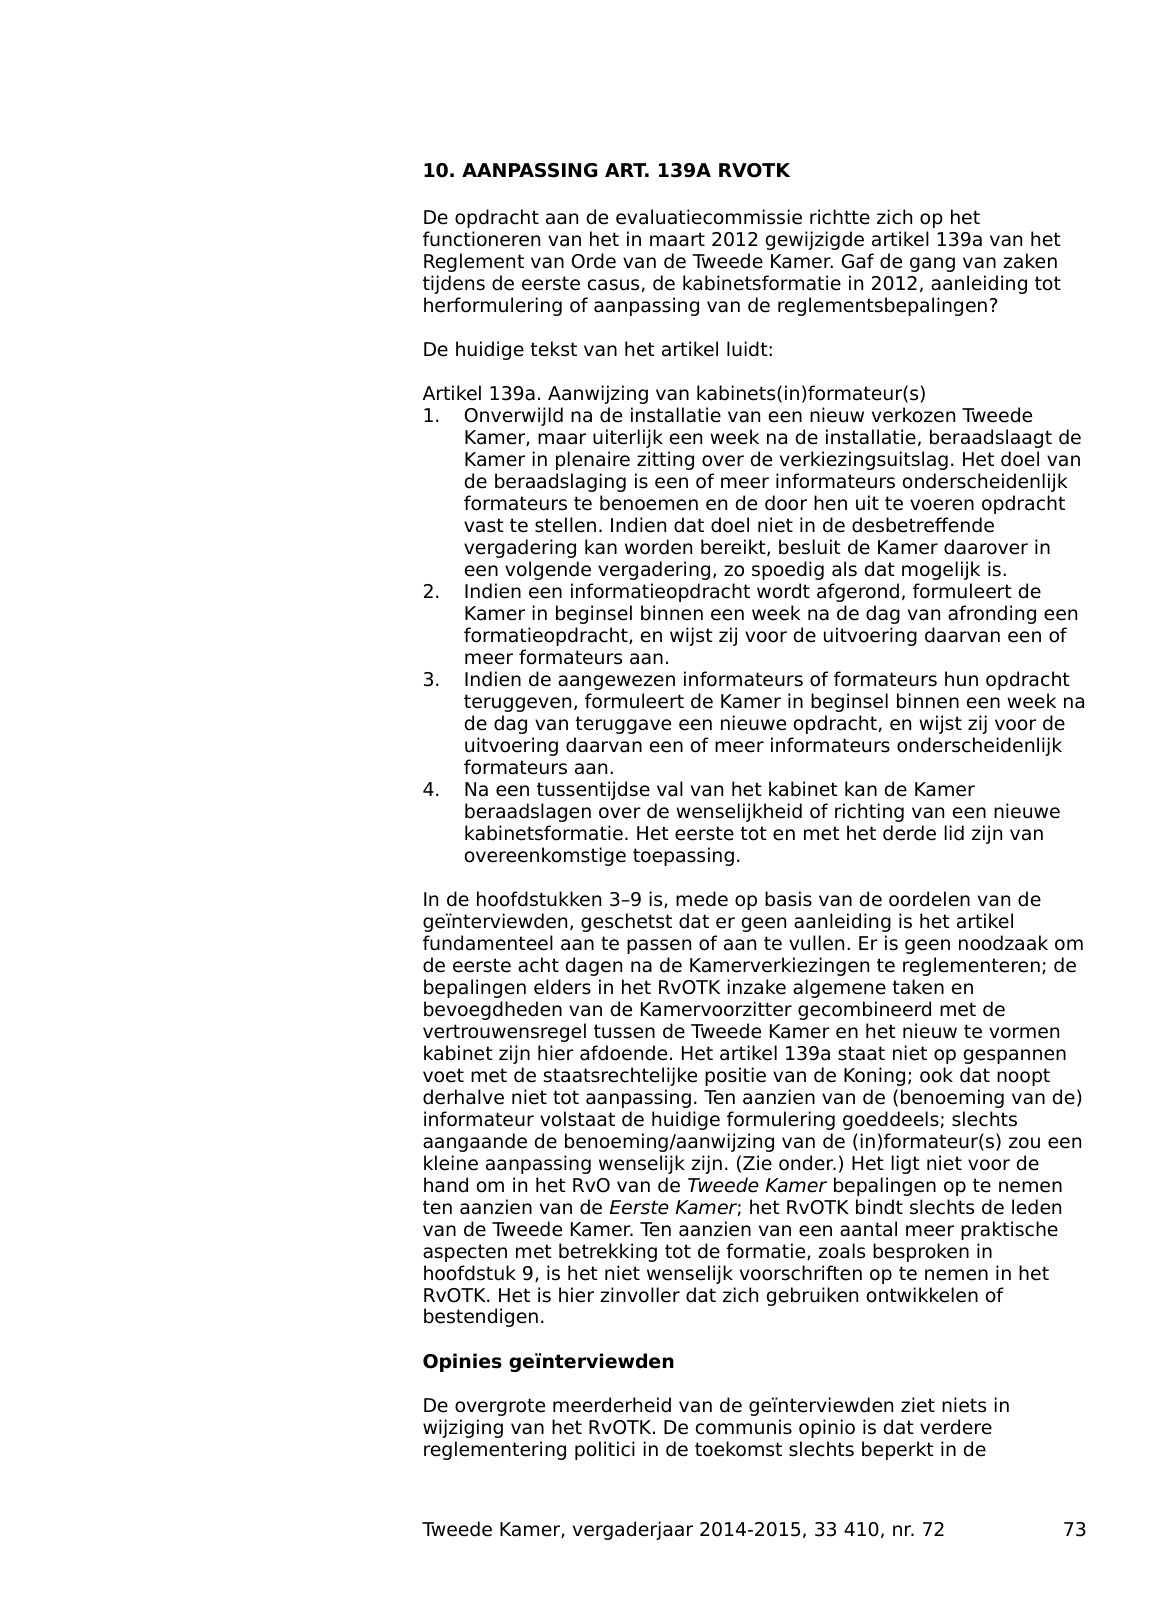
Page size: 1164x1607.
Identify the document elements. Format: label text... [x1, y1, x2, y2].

text De overgrote meerderheid van de geïnterviewden ziet niets in wijziging van het RvOTK. De communis opinio is dat verdere reglementering politici in de toekomst slechts beperkt in de [422, 1395, 1087, 1461]
text 1. Onverwijld na de installatie van een nieuw verkozen Tweede Kamer, maar uiterlijk een week na de installatie, beraadslaagt de Kamer in plenaire zitting over de verkiezingsuitslag. Het doel van de beraadslaging is een of meer informateurs onderscheidenlijk formateurs te benoemen en de door hen uit te voeren opdracht vast te stellen. Indien dat doel niet in de desbetreffende vergadering kan worden bereikt, besluit de Kamer daarover in een volgende vergadering, zo spoedig als dat mogelijk is. [422, 405, 1087, 581]
text Artikel 139a. Aanwijzing van kabinets(in)formateur(s) [422, 383, 1087, 405]
subtitle Opinies geïnterviewden [422, 1351, 1087, 1373]
text 2. Indien een informatieopdracht wordt afgerond, formuleert de Kamer in beginsel binnen een week na de dag van afronding een formatieopdracht, en wijst zij voor de uitvoering daarvan een of meer formateurs aan. [422, 581, 1087, 669]
text In de hoofdstukken 3–9 is, mede op basis van de oordelen van de geïnterviewden, geschetst dat er geen aanleiding is het artikel fundamenteel aan te passen of aan te vullen. Er is geen noodzaak om de eerste acht dagen na de Kamerverkiezingen te reglementeren; de bepalingen elders in het RvOTK inzake algemene taken en bevoegdheden van de Kamervoorzitter gecombineerd met de vertrouwensregel tussen de Tweede Kamer en het nieuw te vormen kabinet zijn hier afdoende. Het artikel 139a staat niet op gespannen voet met de staatsrechtelijke positie van de Koning; ook dat noopt derhalve niet tot aanpassing. Ten aanzien van de (benoeming van de) informateur volstaat de huidige formulering goeddeels; slechts aangaande de benoeming/aanwijzing van de (in)formateur(s) zou een kleine aanpassing wenselijk zijn. (Zie onder.) Het ligt niet voor de hand om in het RvO van de Tweede Kamer bepalingen op te nemen ten aanzien van de Eerste Kamer; het RvOTK bindt slechts de leden van de Tweede Kamer. Ten aanzien van een aantal meer praktische aspecten met betrekking tot de formatie, zoals besproken in hoofdstuk 9, is het niet wenselijk voorschriften op te nemen in het RvOTK. Het is hier zinvoller dat zich gebruiken ontwikkelen of bestendigen. [422, 889, 1087, 1328]
text 3. Indien de aangewezen informateurs of formateurs hun opdracht teruggeven, formuleert de Kamer in beginsel binnen een week na de dag van teruggave een nieuwe opdracht, en wijst zij voor de uitvoering daarvan een of meer informateurs onderscheidenlijk formateurs aan. [422, 669, 1087, 779]
subtitle 10. AANPASSING ART. 139A RVOTK [422, 160, 1087, 182]
text 4. Na een tussentijdse val van het kabinet kan de Kamer beraadslagen over de wenselijkheid of richting van een nieuwe kabinetsformatie. Het eerste tot en met het derde lid zijn van overeenkomstige toepassing. [422, 779, 1087, 867]
text De huidige tekst van het artikel luidt: [422, 339, 1087, 361]
text De opdracht aan de evaluatiecommissie richtte zich op het functioneren van het in maart 2012 gewijzigde artikel 139a van het Reglement van Orde van de Tweede Kamer. Gaf de gang van zaken tijdens de eerste casus, de kabinetsformatie in 2012, aanleiding tot herformulering of aanpassing van de reglementsbepalingen? [422, 207, 1087, 317]
